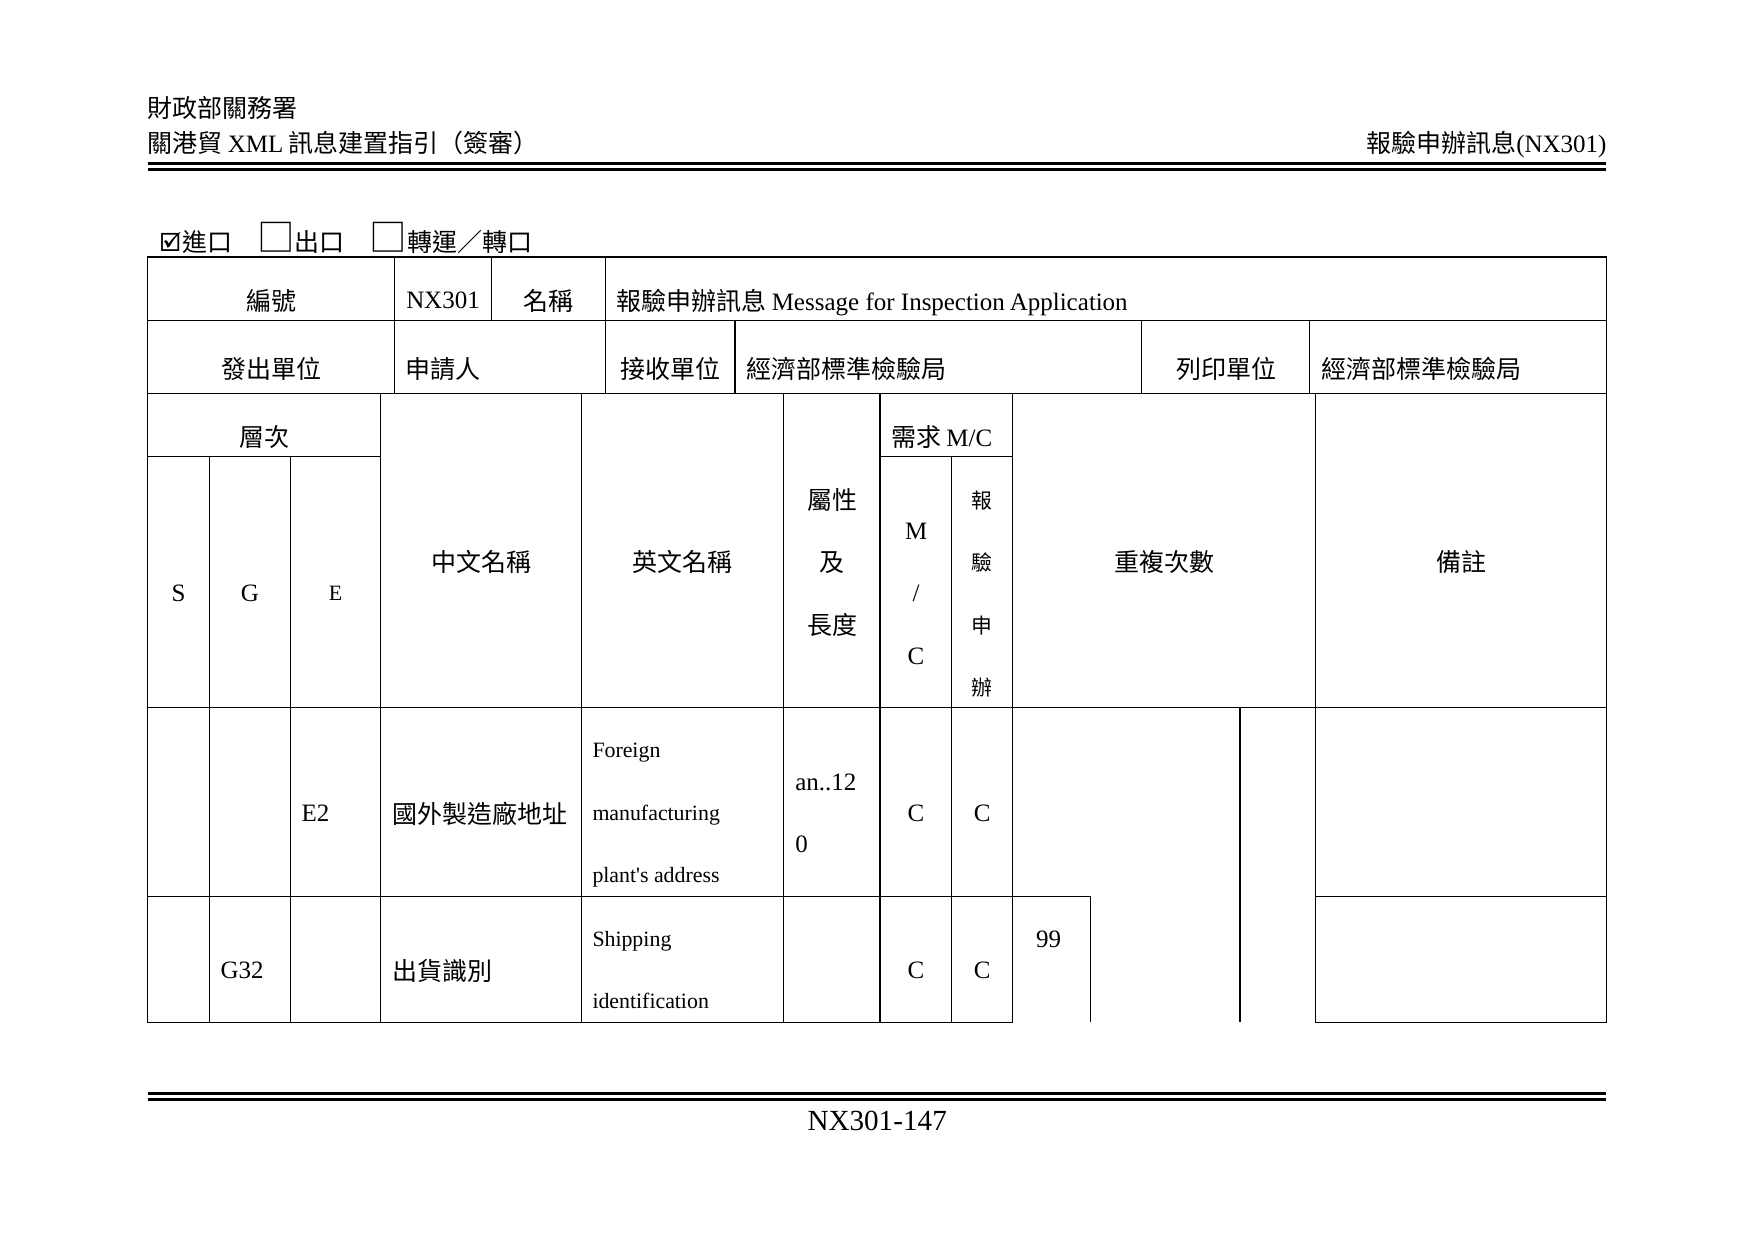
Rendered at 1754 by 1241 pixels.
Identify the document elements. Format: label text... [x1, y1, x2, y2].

table_cell [1241, 708, 1315, 896]
table_cell [1013, 708, 1090, 896]
table_cell [210, 897, 290, 1022]
table_cell [210, 708, 290, 896]
table_cell 經濟部標準檢驗局 [1310, 321, 1606, 393]
table_cell 名稱 [492, 258, 605, 320]
table_cell 編號 [148, 258, 394, 320]
table_cell E2 [291, 708, 380, 896]
table_cell [1091, 896, 1144, 1022]
table_cell C [952, 897, 1012, 1022]
table_cell M / C [881, 457, 951, 707]
table_cell 發出單位 [148, 321, 394, 393]
table_header 進口 □出口 □轉運／轉口 [148, 194, 1606, 256]
table_cell [1316, 708, 1606, 896]
table_cell 報驗申辦 [952, 457, 1012, 707]
table_cell 國外製造廠地址 [381, 708, 581, 896]
table_cell [1144, 708, 1239, 896]
table_cell E [291, 457, 380, 707]
table_cell [148, 708, 209, 896]
table_cell 接收單位 [606, 321, 734, 393]
table_cell [784, 897, 879, 1022]
table_cell [1316, 897, 1606, 1022]
table_cell 備註 [1316, 394, 1606, 707]
table_cell 英文名稱 [582, 394, 783, 707]
table_cell [1090, 708, 1144, 896]
table_cell 申請人 [395, 321, 605, 393]
table_cell S [148, 457, 209, 707]
table_cell 報驗申辦訊息Message for Inspection Application [606, 258, 1606, 320]
table_cell an..120 [784, 708, 879, 896]
table_cell 經濟部標準檢驗局 [736, 321, 1141, 393]
table_cell C [952, 708, 1012, 896]
table_cell 中文名稱 [381, 394, 581, 707]
table_cell NX301 [395, 258, 491, 320]
table_cell [1144, 896, 1239, 1022]
table_cell 屬性 及 長度 [784, 394, 879, 707]
table_cell G [210, 457, 290, 707]
table_cell C [881, 897, 951, 1022]
table_cell 重複次數 [1013, 394, 1315, 707]
table_cell [1241, 896, 1315, 1022]
table_cell C [881, 708, 951, 896]
table_cell 出貨識別 [381, 897, 581, 1022]
table_cell Shipping identification [582, 897, 783, 1022]
table_cell [148, 897, 209, 1022]
table_cell 99 [1013, 897, 1090, 1022]
table_cell 層次 [148, 394, 380, 456]
table_cell [291, 897, 380, 1022]
table_cell Foreign manufacturing plant's address [582, 708, 783, 896]
table_cell 列印單位 [1142, 321, 1309, 393]
table_cell 需求M/C [881, 394, 1012, 456]
